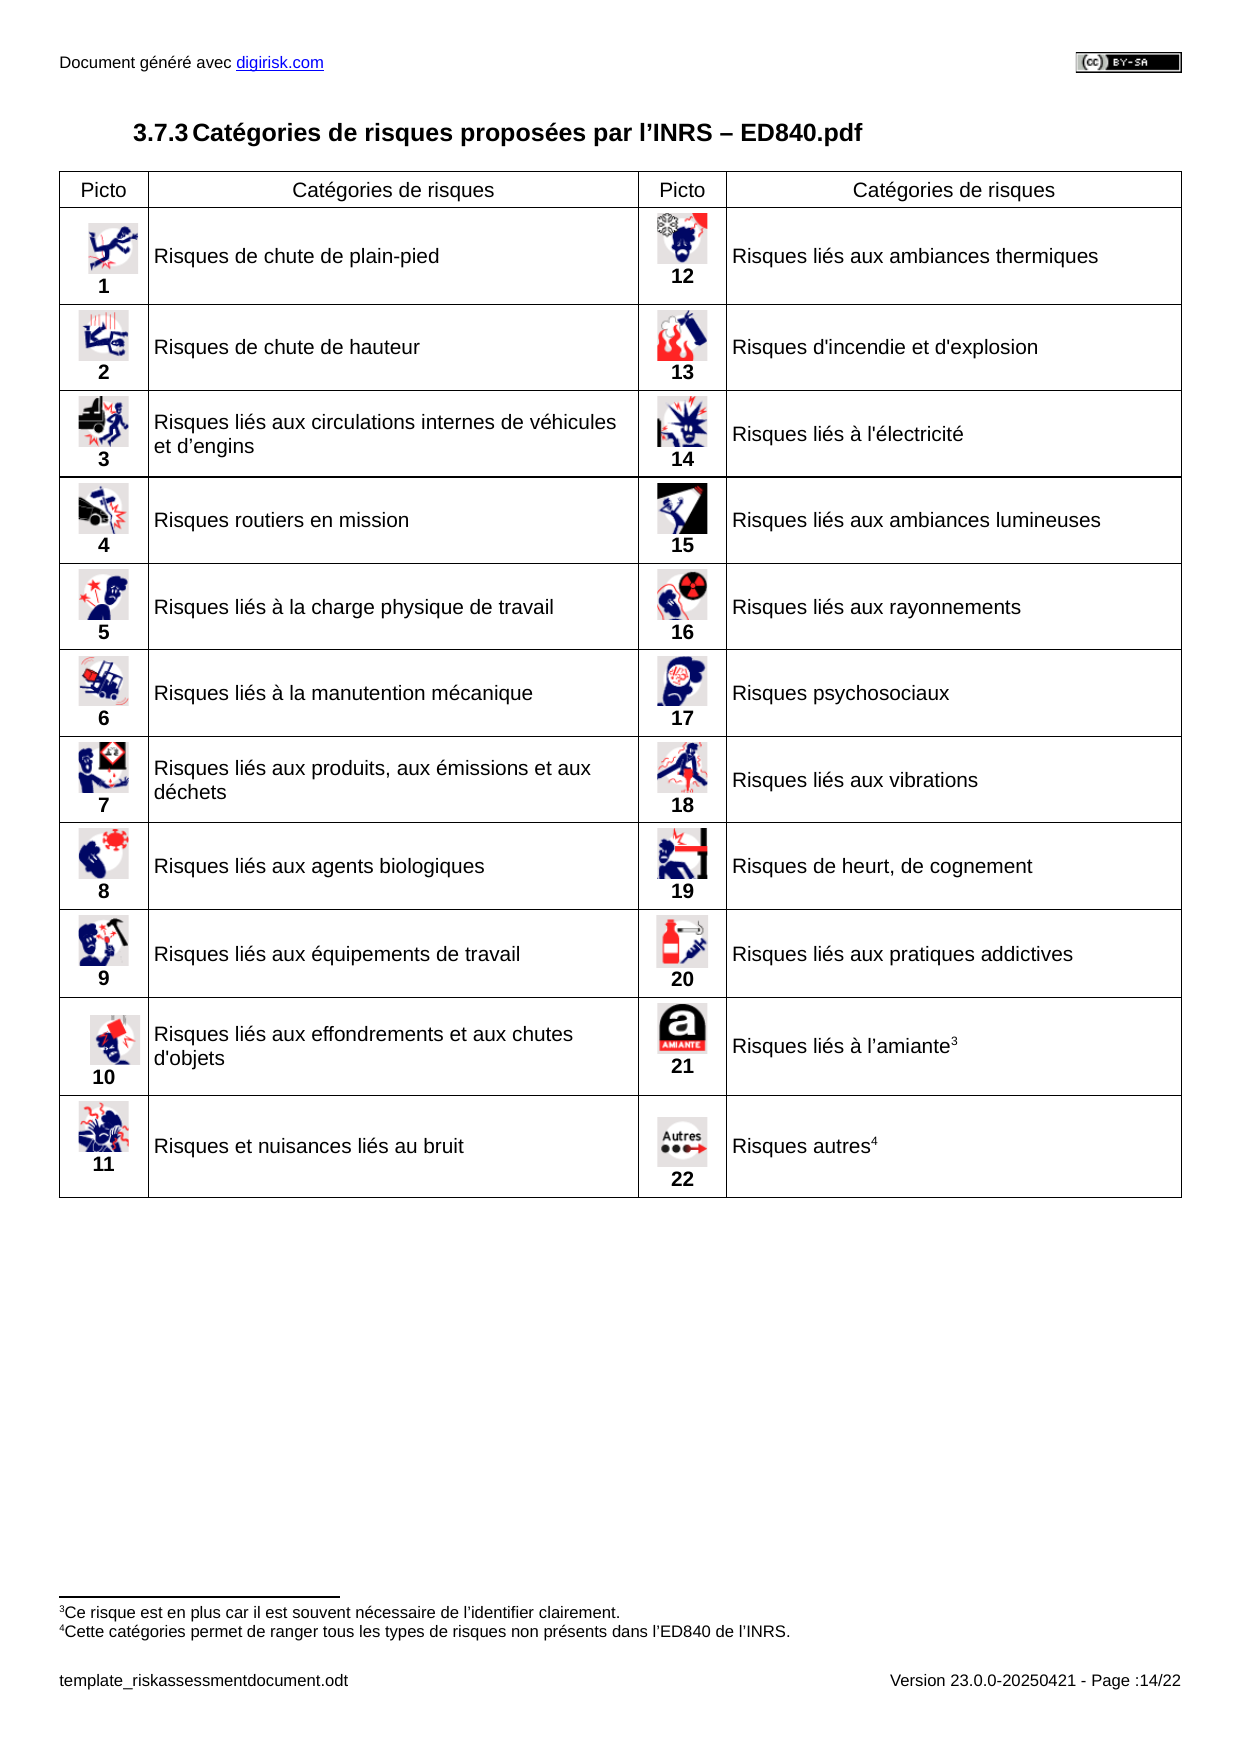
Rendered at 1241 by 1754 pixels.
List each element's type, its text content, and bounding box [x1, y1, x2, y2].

table_cell Risques liés aux ambiances thermiques [727, 208, 1181, 303]
table_cell 21 [639, 998, 726, 1094]
picture [657, 213, 708, 264]
table_cell Risques liés à la manutention mécanique [149, 650, 638, 736]
table_cell 7 [60, 793, 148, 822]
table_cell Risques liés à l’amiante [727, 998, 1181, 1094]
table_cell 6 [60, 650, 148, 736]
table_cell Risques autres [727, 1096, 1181, 1197]
table_cell 1 [60, 208, 148, 303]
table_cell 14 [639, 391, 726, 476]
picture [657, 1117, 708, 1167]
picture [657, 656, 708, 706]
table_cell 20 [639, 910, 726, 997]
table_cell 11 [60, 1096, 148, 1197]
table_cell Risques de heurt, de cognement [727, 823, 1181, 909]
table_cell [639, 737, 726, 742]
picture [78, 310, 129, 361]
picture [657, 310, 708, 361]
table_cell Risques liés aux agents biologiques [149, 823, 638, 909]
picture [78, 915, 129, 966]
table_cell Risques liés aux effondrements et aux chutes d'objets [149, 998, 638, 1094]
table_cell Risques routiers en mission [149, 478, 638, 563]
table_cell Risques de chute de hauteur [149, 305, 638, 390]
picture [78, 1101, 129, 1152]
picture [78, 828, 129, 879]
table_cell 2 [60, 305, 148, 390]
table_cell Risques de chute de plain-pied [149, 208, 638, 303]
table_cell 10 [60, 998, 148, 1094]
table_cell [60, 737, 148, 742]
table_cell 3 [60, 391, 148, 476]
table_cell [129, 570, 148, 619]
picture [657, 742, 708, 793]
table_cell 15 [639, 478, 726, 563]
picture [657, 569, 708, 620]
picture [657, 828, 708, 879]
picture [78, 396, 129, 447]
table_cell 16 [639, 620, 726, 649]
table_cell 12 [639, 208, 726, 303]
picture [90, 1015, 141, 1065]
table_cell Risques liés aux pratiques addictives [727, 910, 1181, 997]
table_header Picto [639, 172, 726, 207]
table_cell [639, 743, 657, 792]
table_cell 4 [60, 478, 148, 563]
picture [1075, 52, 1182, 73]
picture [78, 656, 129, 706]
table_cell [639, 570, 657, 619]
table_cell Risques liés aux ambiances lumineuses [727, 478, 1181, 563]
table_cell [129, 743, 148, 792]
table_cell 17 [639, 650, 726, 736]
picture [657, 1003, 708, 1054]
table_cell [708, 743, 726, 792]
table_cell 13 [639, 305, 726, 390]
picture [78, 483, 129, 534]
table_cell [60, 743, 78, 792]
table_cell Risques psychosociaux [727, 650, 1181, 736]
table_cell [639, 564, 726, 569]
table_header Catégories de risques [149, 172, 638, 207]
table_cell [708, 570, 726, 619]
table_cell 8 [60, 823, 148, 909]
table_cell Risques liés aux rayonnements [727, 564, 1181, 649]
table_cell Risques liés aux équipements de travail [149, 910, 638, 997]
table_cell Risques liés à la charge physique de travail [149, 564, 638, 649]
picture [78, 569, 129, 620]
picture [656, 915, 709, 968]
table_cell [60, 570, 78, 619]
table_header Picto [60, 172, 148, 207]
picture [657, 483, 708, 534]
table_cell 18 [639, 793, 726, 822]
table_cell Risques et nuisances liés au bruit [149, 1096, 638, 1197]
table_cell 19 [639, 823, 726, 909]
table_cell Risques d'incendie et d'explosion [727, 305, 1181, 390]
table_cell 5 [60, 620, 148, 649]
picture [88, 223, 139, 274]
table_cell Risques liés aux vibrations [727, 737, 1181, 822]
table_cell 9 [60, 910, 148, 997]
picture [78, 742, 129, 793]
table_header Catégories de risques [727, 172, 1181, 207]
table_cell 22 [639, 1096, 726, 1197]
subtitle Catégories de risques proposées par l’INRS – ED840.pdf [133, 118, 1181, 147]
table_cell Risques liés aux produits, aux émissions et aux déchets [149, 737, 638, 822]
table_cell Risques liés aux circulations internes de véhicules et d’engins [149, 391, 638, 476]
table_cell Risques liés à l'électricité [727, 391, 1181, 476]
picture [657, 396, 708, 447]
table_cell [60, 564, 148, 569]
